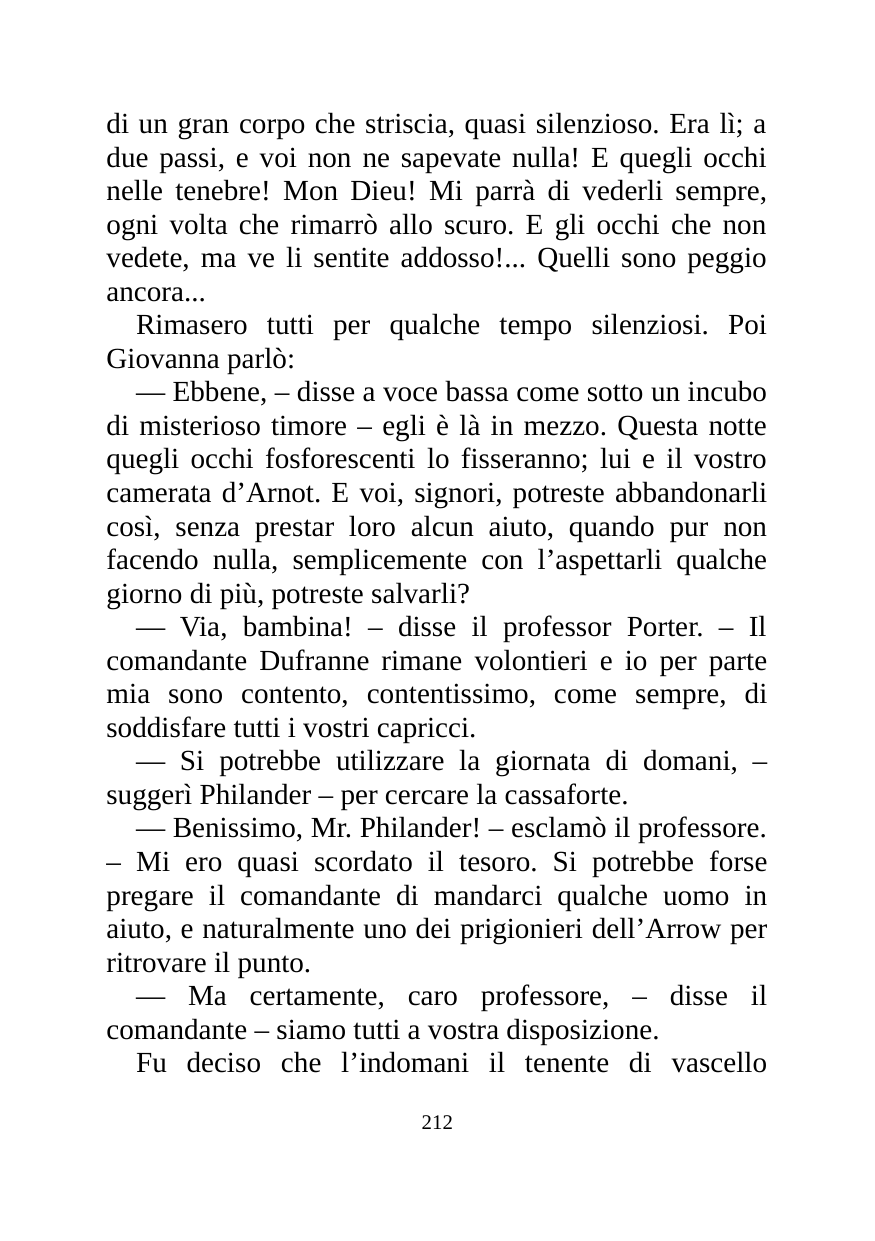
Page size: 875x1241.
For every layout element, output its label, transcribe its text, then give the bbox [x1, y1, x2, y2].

text di un gran corpo che striscia, quasi silenzioso. Era lì; a due passi, e voi non ne sapevate nulla! E quegli occhi nelle tenebre! Mon Dieu! Mi parrà di vederli sempre, ogni volta che rimarrò allo scuro. E gli occhi che non vedete, ma ve li sentite addosso!... Quelli sono peggio ancora... [106, 106, 768, 307]
text Rimasero tutti per qualche tempo silenziosi. Poi Giovanna parlò: [106, 307, 768, 374]
text — Ebbene, – disse a voce bassa come sotto un incubo di misterioso timore – egli è là in mezzo. Questa notte quegli occhi fosforescenti lo fisseranno; lui e il vostro camerata d’Arnot. E voi, signori, potreste abbandonarli così, senza prestar loro alcun aiuto, quando pur non facendo nulla, semplicemente con l’aspettarli qualche giorno di più, potreste salvarli? [106, 374, 768, 609]
text — Via, bambina! – disse il professor Porter. – Il comandante Dufranne rimane volontieri e io per parte mia sono contento, contentissimo, come sempre, di soddisfare tutti i vostri capricci. [106, 609, 768, 743]
text — Ma certamente, caro professore, – disse il comandante – siamo tutti a vostra disposizione. [106, 978, 768, 1045]
text Fu deciso che l’indomani il tenente di vascello [106, 1045, 768, 1079]
text — Benissimo, Mr. Philander! – esclamò il professore. – Mi ero quasi scordato il tesoro. Si potrebbe forse pregare il comandante di mandarci qualche uomo in aiuto, e naturalmente uno dei prigionieri dell’Arrow per ritrovare il punto. [106, 811, 768, 978]
text — Si potrebbe utilizzare la giornata di domani, – suggerì Philander – per cercare la cassaforte. [106, 743, 768, 811]
